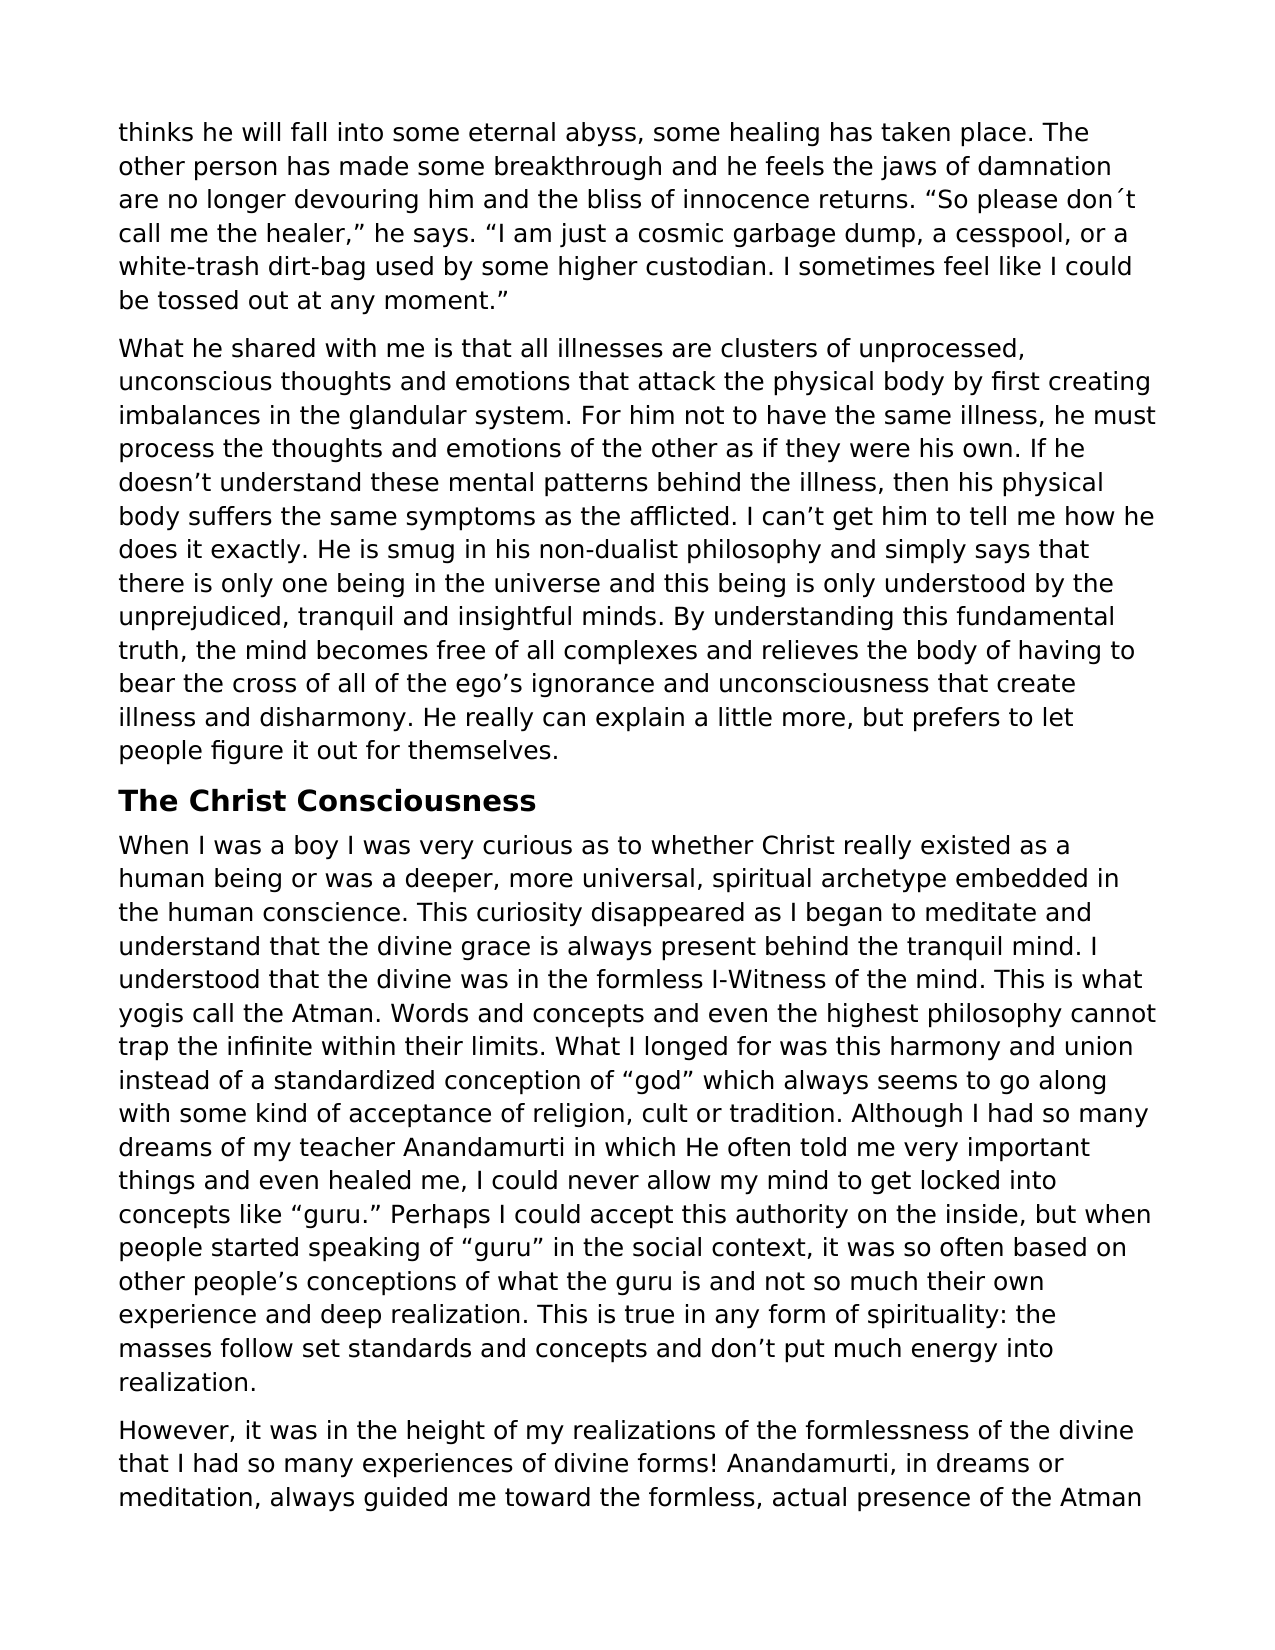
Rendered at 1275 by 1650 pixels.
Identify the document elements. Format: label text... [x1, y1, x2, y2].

text When I was a boy I was very curious as to whether Christ really existed as a human being or was a deeper, more universal, spiritual archetype embedded in the human conscience. This curiosity disappeared as I began to meditate and understand that the divine grace is always present behind the tranquil mind. I understood that the divine was in the formless I-Witness of the mind. This is what yogis call the Atman. Words and concepts and even the highest philosophy cannot trap the infinite within their limits. What I longed for was this harmony and union instead of a standardized conception of “god” which always seems to go along with some kind of acceptance of religion, cult or tradition. Although I had so many dreams of my teacher Anandamurti in which He often told me very important things and even healed me, I could never allow my mind to get locked into concepts like “guru.” Perhaps I could accept this authority on the inside, but when people started speaking of “guru” in the social context, it was so often based on other people’s conceptions of what the guru is and not so much their own experience and deep realization. This is true in any form of spirituality: the masses follow set standards and concepts and don’t put much energy into realization. [118, 831, 1157, 1397]
text However, it was in the height of my realizations of the formlessness of the divine that I had so many experiences of divine forms! Anandamurti, in dreams or meditation, always guided me toward the formless, actual presence of the Atman [118, 1416, 1157, 1512]
subtitle The Christ Consciousness [118, 784, 1157, 818]
text thinks he will fall into some eternal abyss, some healing has taken place. The other person has made some breakthrough and he feels the jaws of damnation are no longer devouring him and the bliss of innocence returns. “So please don´t call me the healer,” he says. “I am just a cosmic garbage dump, a cesspool, or a white-trash dirt-bag used by some higher custodian. I sometimes feel like I could be tossed out at any moment.” [118, 118, 1157, 315]
text What he shared with me is that all illnesses are clusters of unprocessed, unconscious thoughts and emotions that attack the physical body by first creating imbalances in the glandular system. For him not to have the same illness, he must process the thoughts and emotions of the other as if they were his own. If he doesn’t understand these mental patterns behind the illness, then his physical body suffers the same symptoms as the afflicted. I can’t get him to tell me how he does it exactly. He is smug in his non-dualist philosophy and simply says that there is only one being in the universe and this being is only understood by the unprejudiced, tranquil and insightful minds. By understanding this fundamental truth, the mind becomes free of all complexes and relieves the body of having to bear the cross of all of the ego’s ignorance and unconsciousness that create illness and disharmony. He really can explain a little more, but prefers to let people figure it out for themselves. [118, 334, 1157, 766]
